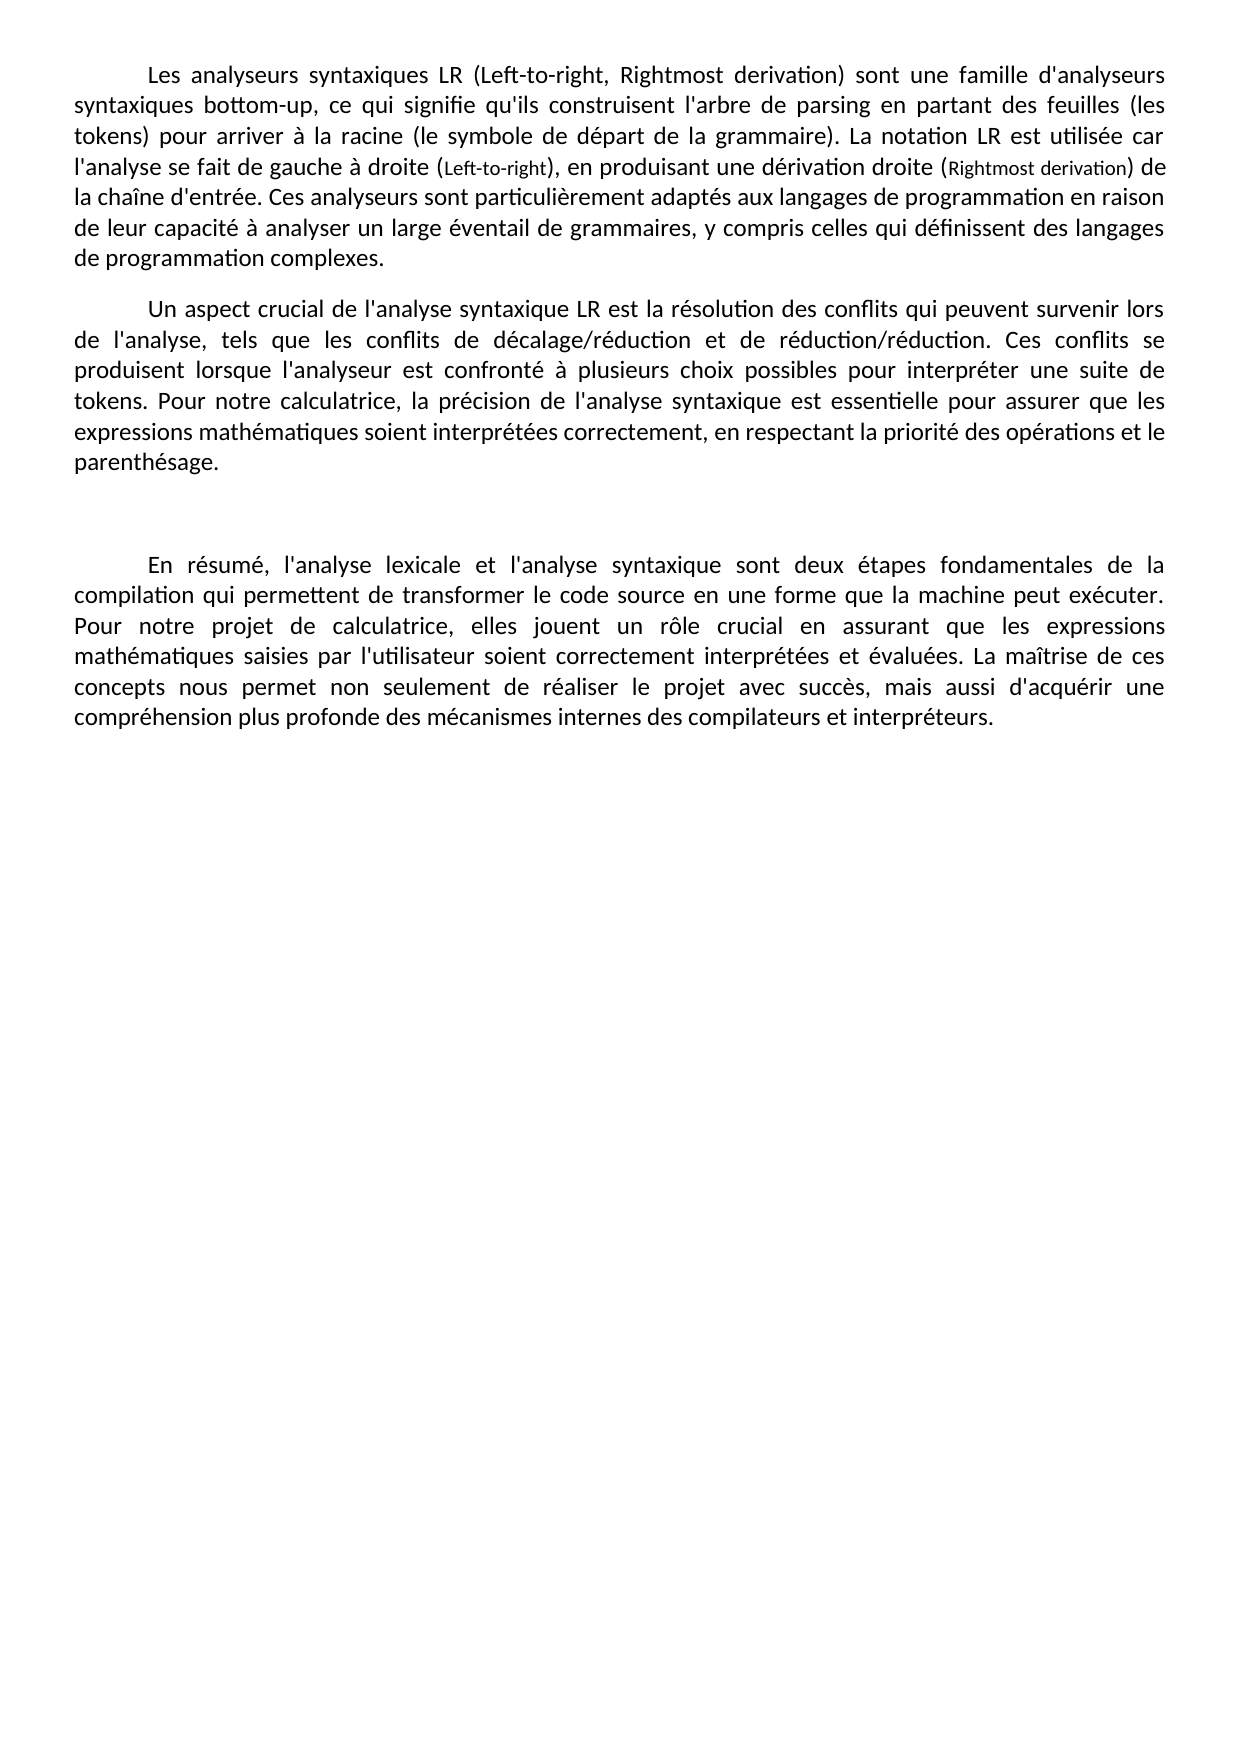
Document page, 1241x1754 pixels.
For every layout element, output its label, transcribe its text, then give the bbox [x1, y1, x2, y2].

text Un aspect crucial de l'analyse syntaxique LR est la résolution des conflits qui peuvent survenir lors de l'analyse, tels que les conflits de décalage/réduction et de réduction/réduction. Ces conflits se produisent lorsque l'analyseur est confronté à plusieurs choix possibles pour interpréter une suite de tokens. Pour notre calculatrice, la précision de l'analyse syntaxique est essentielle pour assurer que les expressions mathématiques soient interprétées correctement, en respectant la priorité des opérations et le parenthésage. [74, 294, 1167, 477]
text En résumé, l'analyse lexicale et l'analyse syntaxique sont deux étapes fondamentales de la compilation qui permettent de transformer le code source en une forme que la machine peut exécuter. Pour notre projet de calculatrice, elles jouent un rôle crucial en assurant que les expressions mathématiques saisies par l'utilisateur soient correctement interprétées et évaluées. La maîtrise de ces concepts nous permet non seulement de réaliser le projet avec succès, mais aussi d'acquérir une compréhension plus profonde des mécanismes internes des compilateurs et interpréteurs. [74, 549, 1167, 732]
text Les analyseurs syntaxiques LR (Left-to-right, Rightmost derivation) sont une famille d'analyseurs syntaxiques bottom-up, ce qui signifie qu'ils construisent l'arbre de parsing en partant des feuilles (les tokens) pour arriver à la racine (le symbole de départ de la grammaire). La notation LR est utilisée car l'analyse se fait de gauche à droite (Left-to-right), en produisant une dérivation droite (Rightmost derivation) de la chaîne d'entrée. Ces analyseurs sont particulièrement adaptés aux langages de programmation en raison de leur capacité à analyser un large éventail de grammaires, y compris celles qui définissent des langages de programmation complexes. [74, 59, 1167, 273]
